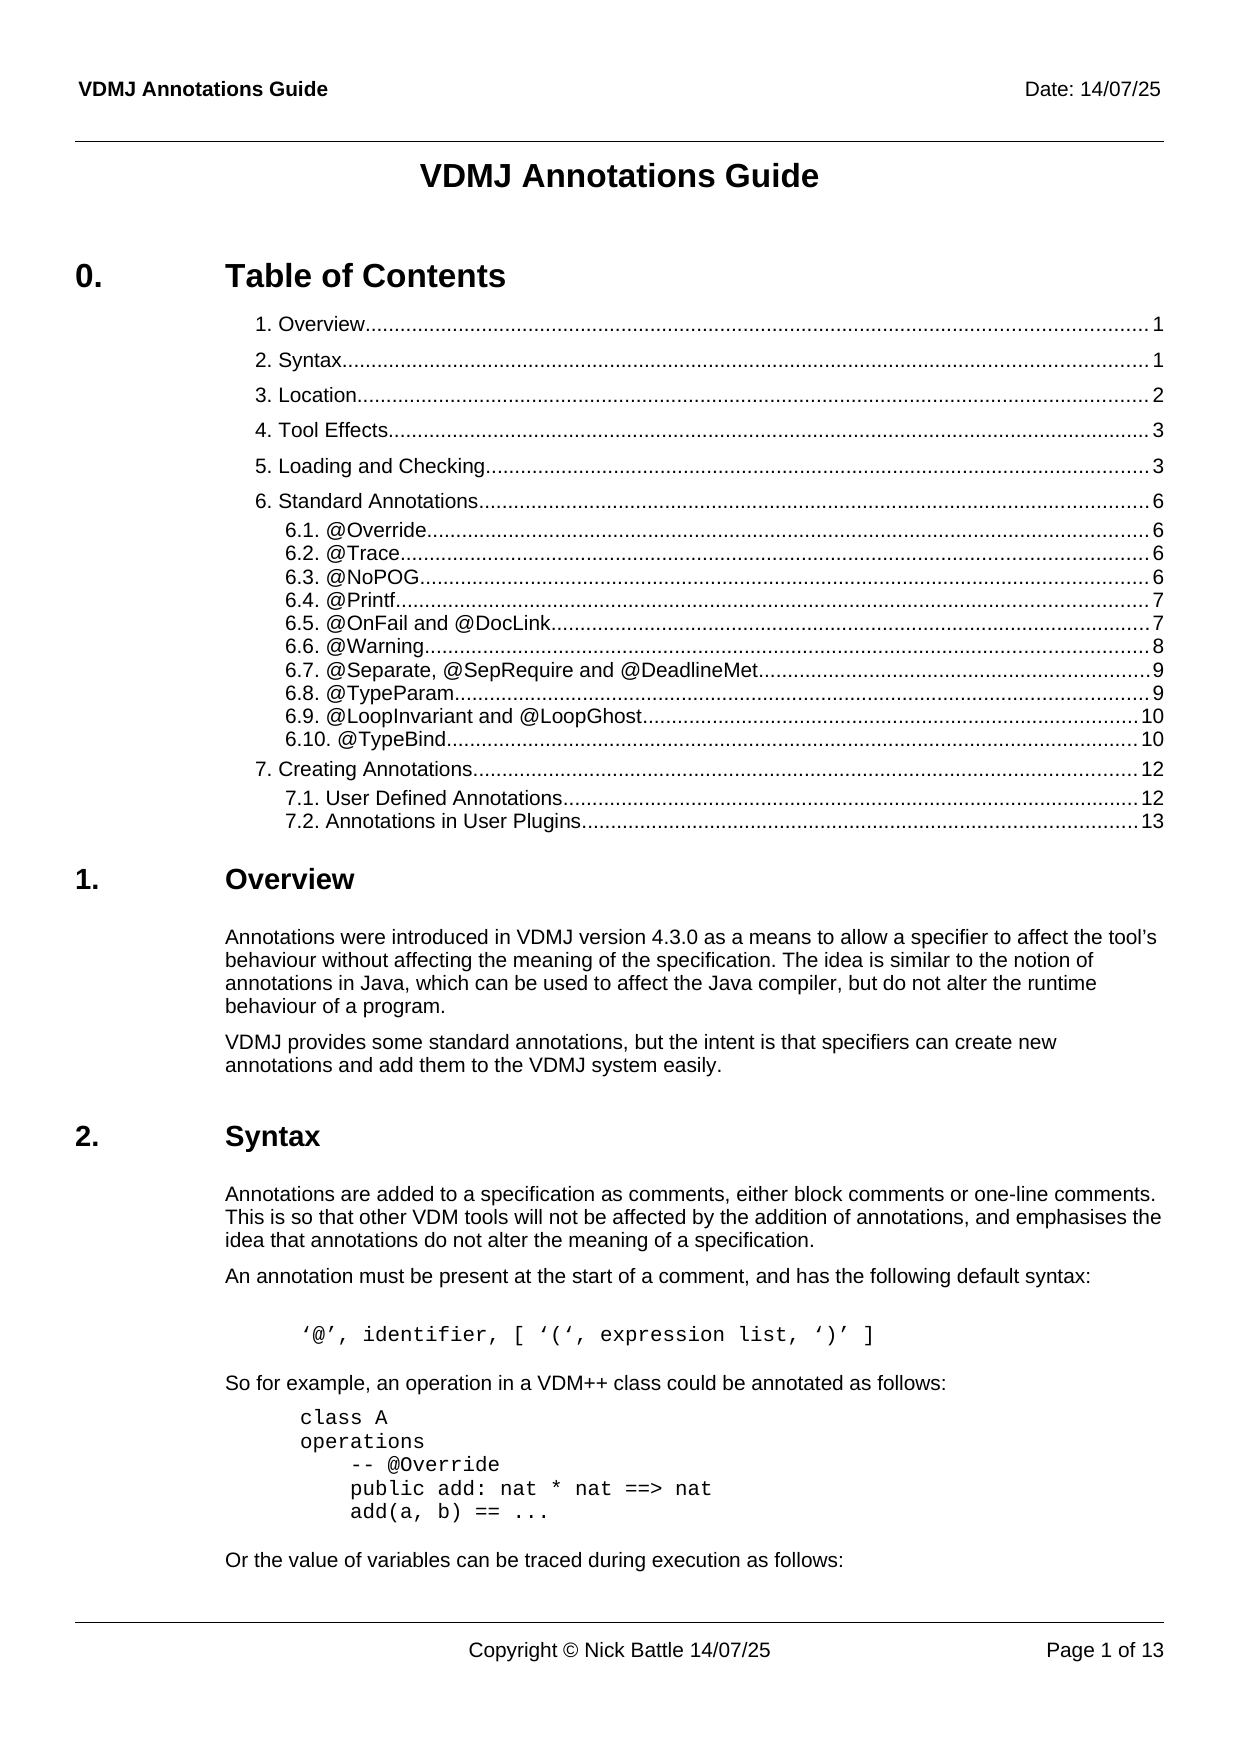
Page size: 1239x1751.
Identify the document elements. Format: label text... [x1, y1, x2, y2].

text public add: nat * nat ==> nat [300, 1478, 1164, 1502]
text operations [300, 1431, 1164, 1454]
text VDMJ Annotations Guide [75, 157, 1164, 195]
text Annotations are added to a specification as comments, either block comments or one-line comments. This is so that other VDM tools will not be affected by the addition of annotations, and emphasises the idea that annotations do not alter the meaning of a specification. [225, 1182, 1164, 1252]
text So for example, an operation in a VDM++ class could be annotated as follows: [225, 1371, 1164, 1394]
text 7.1. User Defined Annotations 12 [285, 786, 1164, 809]
text 6.9. @LoopInvariant and @LoopGhost 10 [285, 704, 1164, 728]
text add(a, b) == ... [300, 1502, 1164, 1525]
text -- @Override [300, 1454, 1164, 1478]
text ‘@’, identifier, [ ‘(‘, expression list, ‘)’ ] [300, 1324, 1164, 1348]
text 6.8. @TypeParam 9 [285, 681, 1164, 704]
text 6.5. @OnFail and @DocLink 7 [285, 612, 1164, 635]
text Annotations were introduced in VDMJ version 4.3.0 as a means to allow a specifier to affect the tool’s behaviour without affecting the meaning of the specification. The idea is similar to the notion of annotations in Java, which can be used to affect the Java compiler, but do not alter the runtime behaviour of a program. [225, 925, 1164, 1018]
text 6.1. @Override 6 [285, 519, 1164, 542]
text 6.7. @Separate, @SepRequire and @DeadlineMet 9 [285, 658, 1164, 681]
text 5. Loading and Checking 3 [255, 454, 1164, 477]
text 7. Creating Annotations 12 [255, 757, 1164, 780]
text Or the value of variables can be traced during execution as follows: [225, 1549, 1164, 1572]
text 6.4. @Printf 7 [285, 588, 1164, 612]
subtitle Overview [75, 863, 1164, 895]
subtitle Syntax [75, 1120, 1164, 1152]
text An annotation must be present at the start of a comment, and has the following default syntax: [225, 1264, 1164, 1288]
text 3. Location 2 [255, 383, 1164, 407]
text VDMJ provides some standard annotations, but the intent is that specifiers can create new annotations and add them to the VDMJ system easily. [225, 1031, 1164, 1077]
text 6.10. @TypeBind 10 [285, 728, 1164, 751]
text 2. Syntax 1 [255, 348, 1164, 371]
text 4. Tool Effects 3 [255, 419, 1164, 442]
text 6.2. @Trace 6 [285, 542, 1164, 565]
text 6.3. @NoPOG 6 [285, 565, 1164, 588]
text 7.2. Annotations in User Plugins 13 [285, 809, 1164, 833]
text 1. Overview 1 [255, 313, 1164, 336]
subtitle Table of Contents [75, 257, 1164, 294]
text 6. Standard Annotations 6 [255, 489, 1164, 513]
text 6.6. @Warning 8 [285, 635, 1164, 658]
text class A [300, 1407, 1164, 1431]
